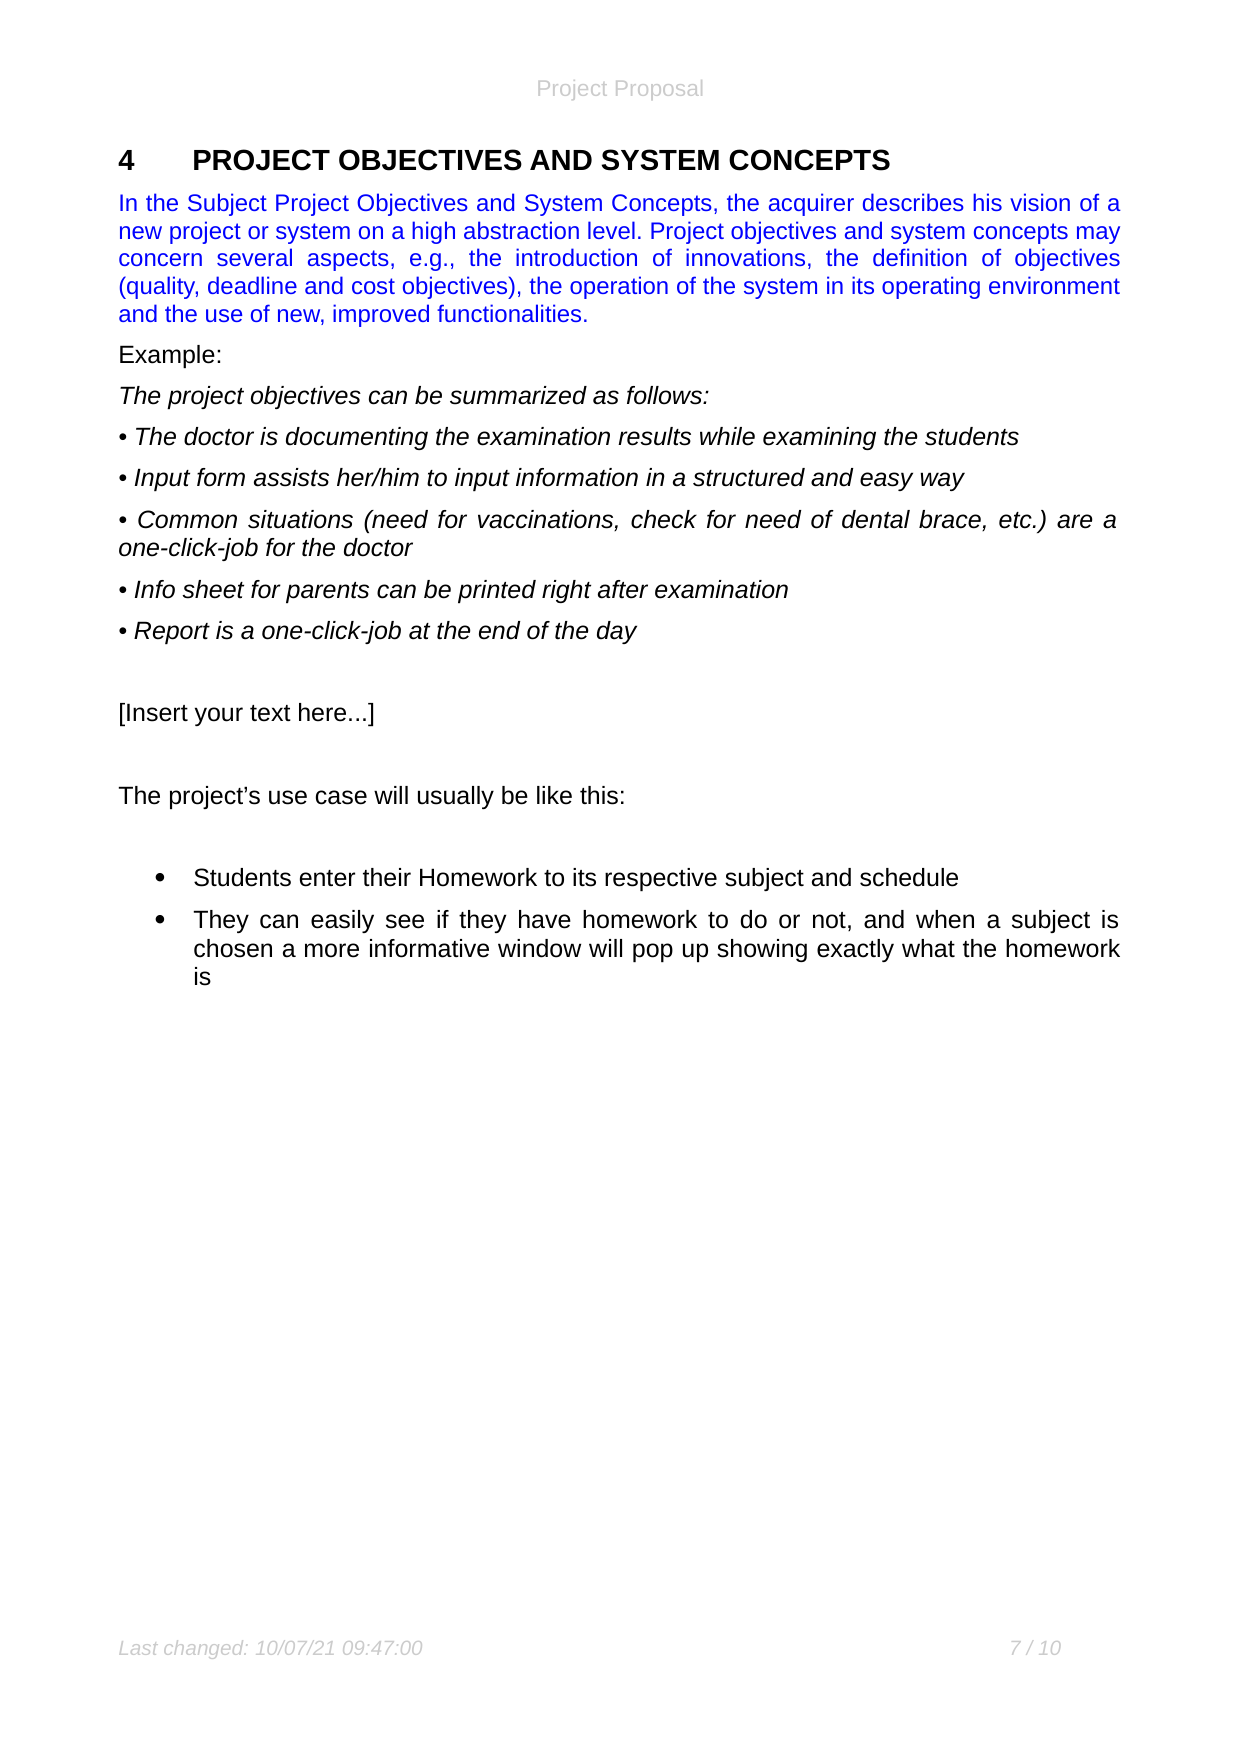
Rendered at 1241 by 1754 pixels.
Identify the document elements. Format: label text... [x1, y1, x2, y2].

text [Insert your text here...] [118, 698, 1122, 727]
text • Report is a one-click-job at the end of the day [118, 616, 1122, 645]
text • Common situations (need for vaccinations, check for need of dental brace, etc.) are a one-click-job for the doctor [118, 505, 1122, 562]
text Example: [118, 340, 1122, 368]
subtitle Project Objectives and System Concepts [118, 143, 1122, 177]
list Students enter their Homework to its respective subject and schedule [156, 863, 1122, 892]
list They can easily see if they have homework to do or not, and when a subject is chosen a more informative window will pop up showing exactly what the homework is [156, 905, 1122, 991]
text • The doctor is documenting the examination results while examining the students [118, 422, 1122, 451]
text • Info sheet for parents can be printed right after examination [118, 575, 1122, 603]
text • Input form assists her/him to input information in a structured and easy way [118, 463, 1122, 492]
text The project objectives can be summarized as follows: [118, 381, 1122, 410]
text The project’s use case will usually be like this: [118, 781, 1122, 810]
text In the Subject Project Objectives and System Concepts, the acquirer describes his vision of a new project or system on a high abstraction level. Project objectives and system concepts may concern several aspects, e.g., the introduction of innovations, the definition of objectives (quality, deadline and cost objectives), the operation of the system in its operating environment and the use of new, improved functionalities. [118, 189, 1122, 327]
